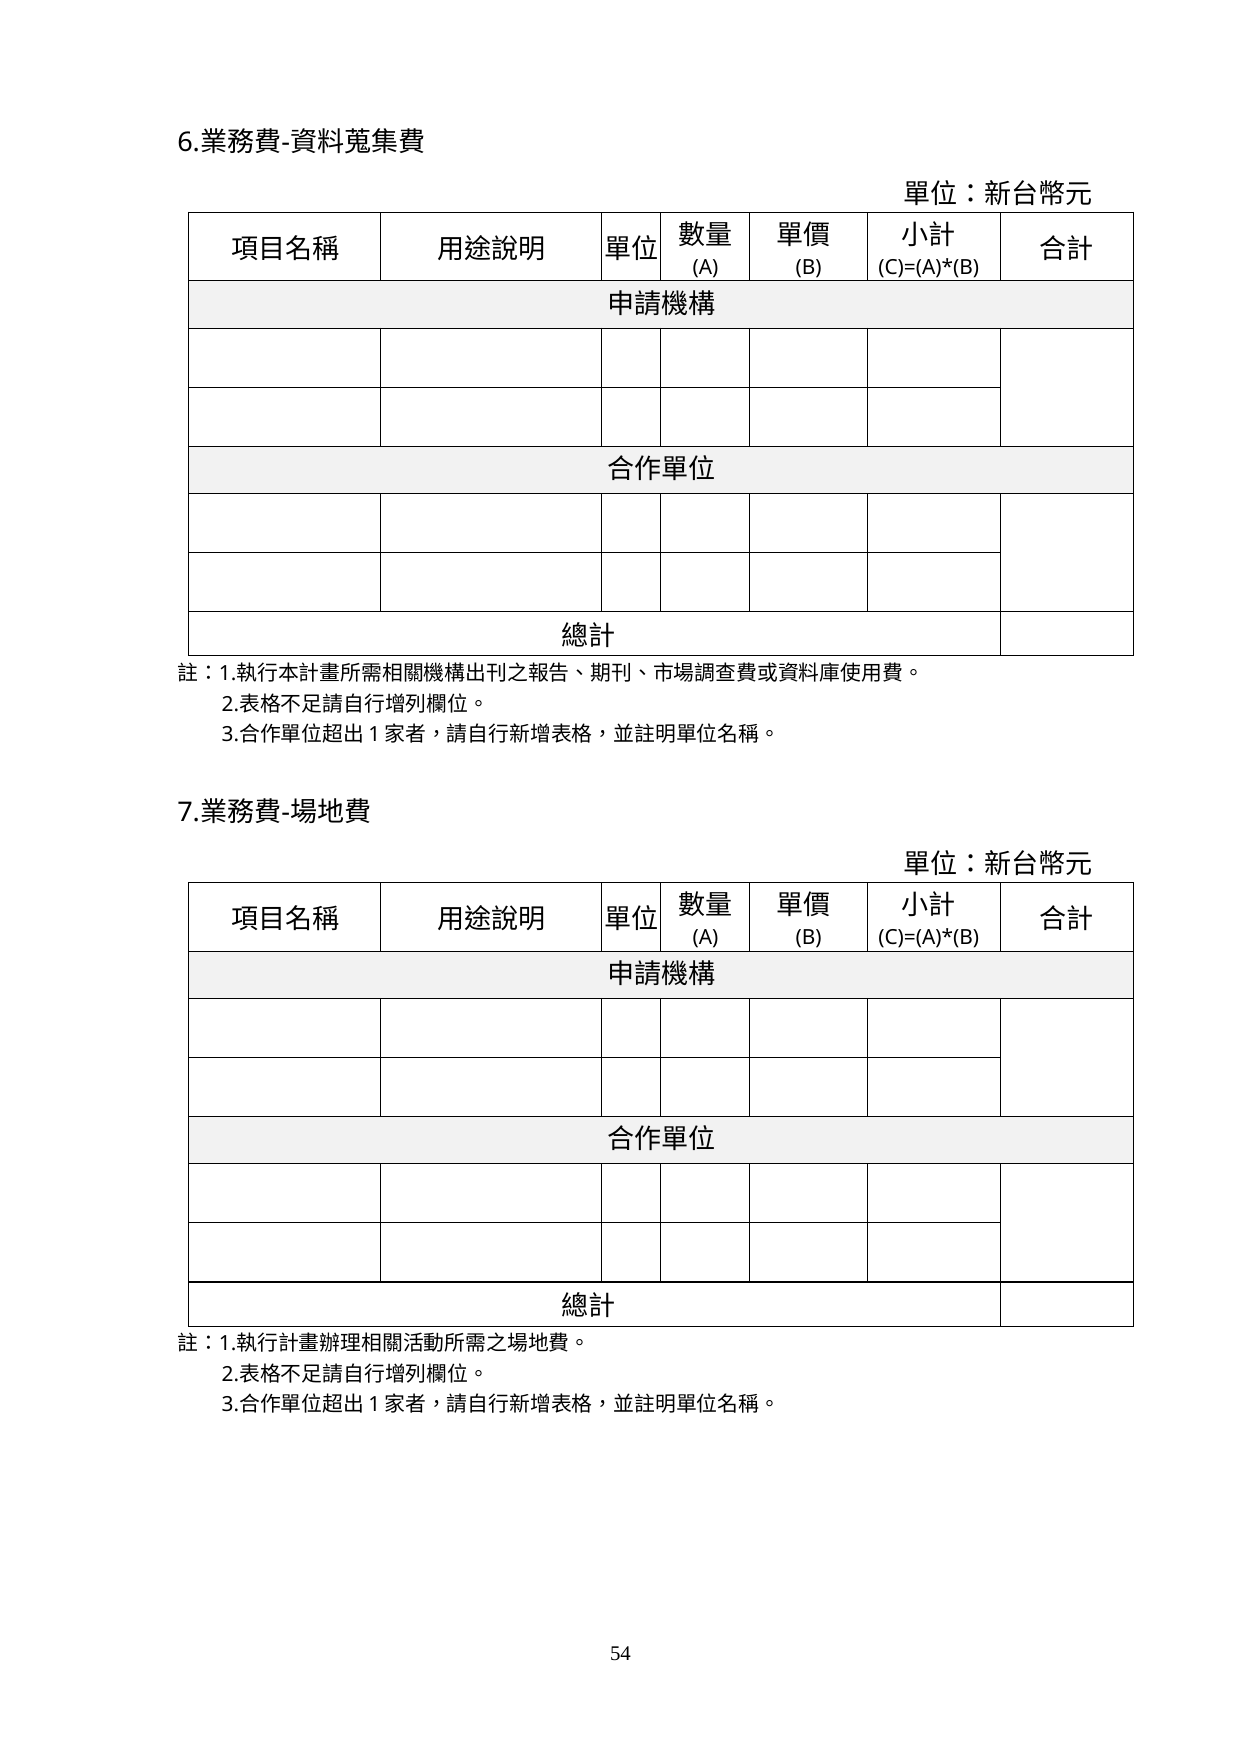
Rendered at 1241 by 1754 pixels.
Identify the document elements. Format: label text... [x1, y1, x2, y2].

table_cell [1001, 494, 1133, 611]
table_cell [381, 329, 601, 387]
table_cell 申請機構 [189, 281, 1133, 328]
table_cell [1001, 612, 1133, 655]
table_cell [750, 999, 867, 1057]
table_cell [661, 388, 749, 446]
table_cell 合作單位 [189, 1117, 1133, 1163]
table_cell [661, 1223, 749, 1281]
table_cell [602, 1223, 660, 1281]
text 2.表格不足請自行增列欄位。 [221, 1357, 1122, 1387]
table_cell [1001, 999, 1133, 1116]
table_header 項目名稱 [189, 213, 380, 280]
text 2.表格不足請自行增列欄位。 [221, 687, 1122, 717]
table_header 單價 (B) [750, 883, 867, 951]
table_cell [602, 329, 660, 387]
table_cell [1001, 1164, 1133, 1281]
text 單位：新台幣元 [196, 842, 1092, 882]
table_cell [750, 329, 867, 387]
table_cell [602, 388, 660, 446]
table_header 單價 (B) [750, 213, 867, 280]
text 註：1.執行計畫辦理相關活動所需之場地費。 [177, 1327, 1122, 1357]
table_cell [189, 329, 380, 387]
table_cell [189, 1164, 380, 1222]
table_cell [750, 553, 867, 611]
table_cell [661, 1058, 749, 1116]
table_cell [868, 388, 1000, 446]
table_cell [868, 999, 1000, 1057]
table_cell [868, 329, 1000, 387]
table_cell [661, 553, 749, 611]
table_cell [189, 553, 380, 611]
table_cell [602, 999, 660, 1057]
table_cell [750, 1164, 867, 1222]
table_cell 總計 [189, 612, 1000, 655]
text 單位：新台幣元 [196, 172, 1092, 212]
text 7.業務費-場地費 [118, 788, 1122, 830]
table_cell 合作單位 [189, 447, 1133, 493]
table_header 數量 (A) [661, 213, 749, 280]
table_header 項目名稱 [189, 883, 380, 951]
table_cell [381, 1164, 601, 1222]
table_cell 總計 [189, 1283, 1000, 1326]
table_header 合計 [1001, 883, 1133, 951]
table_cell [381, 553, 601, 611]
table_cell [1001, 1283, 1133, 1326]
table_cell [602, 1164, 660, 1222]
table_header 數量 (A) [661, 883, 749, 951]
table_cell [189, 494, 380, 552]
table_cell [1001, 329, 1133, 446]
table_cell [750, 388, 867, 446]
text 3.合作單位超出1家者，請自行新增表格，並註明單位名稱。 [221, 717, 1122, 747]
table_cell [381, 999, 601, 1057]
text 註：1.執行本計畫所需相關機構出刊之報告、期刊、市場調查費或資料庫使用費。 [177, 656, 1122, 687]
table_cell [661, 999, 749, 1057]
table_cell [189, 388, 380, 446]
table_cell [602, 1058, 660, 1116]
table_cell [661, 1164, 749, 1222]
table_cell [868, 1058, 1000, 1116]
text 6.業務費-資料蒐集費 [118, 118, 1122, 160]
text 3.合作單位超出1家者，請自行新增表格，並註明單位名稱。 [221, 1387, 1122, 1418]
table_cell [381, 388, 601, 446]
table_cell [381, 1223, 601, 1281]
table_cell [750, 494, 867, 552]
table_cell 申請機構 [189, 952, 1133, 998]
table_cell [189, 1058, 380, 1116]
table_header 小計 (C)=(A)*(B) [868, 883, 1000, 951]
table_cell [868, 553, 1000, 611]
table_cell [381, 1058, 601, 1116]
table_cell [868, 1164, 1000, 1222]
table_cell [868, 1223, 1000, 1281]
table_cell [750, 1223, 867, 1281]
table_cell [750, 1058, 867, 1116]
table_cell [189, 999, 380, 1057]
table_header 用途說明 [381, 213, 601, 280]
table_header 小計 (C)=(A)*(B) [868, 213, 1000, 280]
table_header 合計 [1001, 213, 1133, 280]
table_header 用途說明 [381, 883, 601, 951]
table_header 單位 [602, 213, 660, 280]
table_cell [189, 1223, 380, 1281]
table_cell [868, 494, 1000, 552]
table_cell [661, 329, 749, 387]
table_header 單位 [602, 883, 660, 951]
table_cell [381, 494, 601, 552]
table_cell [602, 494, 660, 552]
table_cell [602, 553, 660, 611]
table_cell [661, 494, 749, 552]
